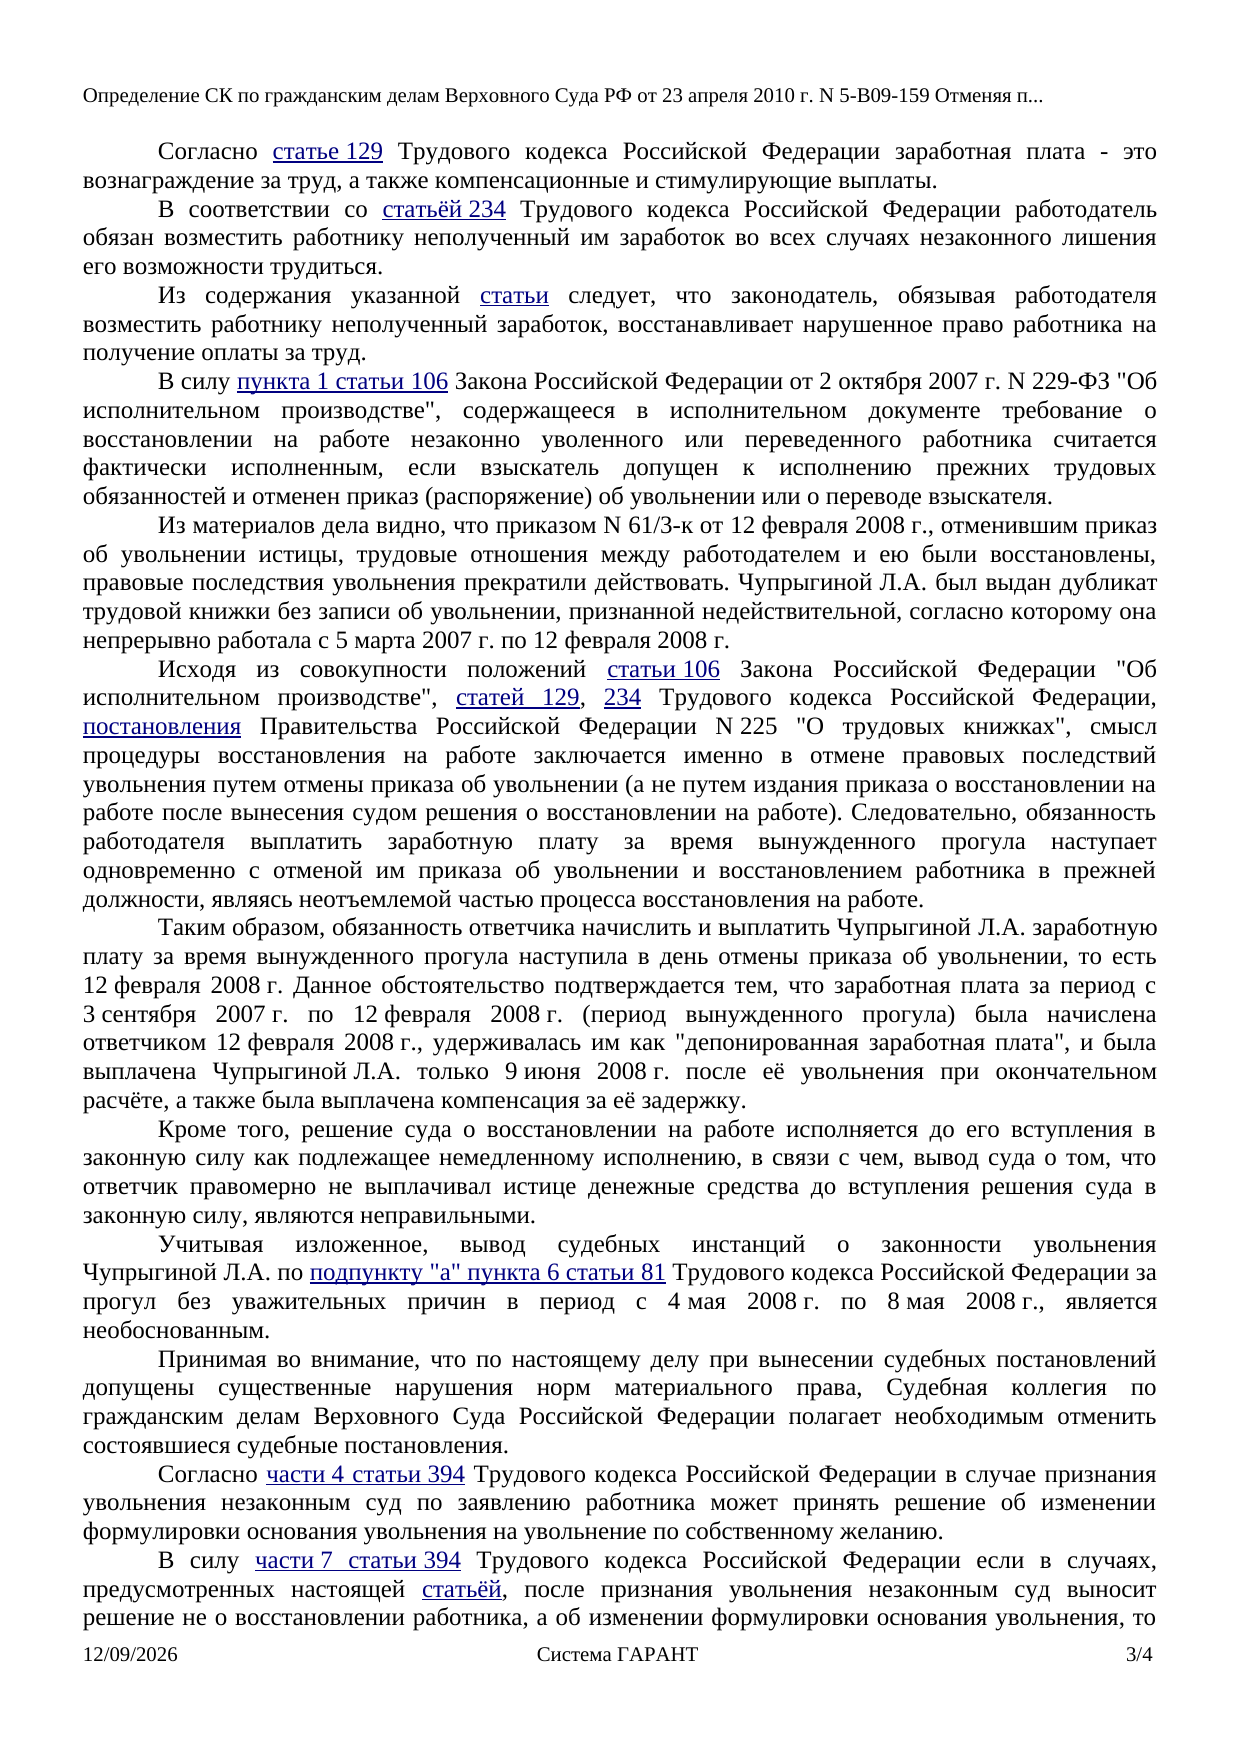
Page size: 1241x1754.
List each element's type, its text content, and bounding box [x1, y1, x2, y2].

text Принимая во внимание, что по настоящему делу при вынесении судебных постановлений допущены существенные нарушения норм материального права, Судебная коллегия по гражданским делам Верховного Суда Российской Федерации полагает необходимым отменить состоявшиеся судебные постановления. [83, 1344, 1157, 1459]
text Согласно части 4 статьи 394 Трудового кодекса Российской Федерации в случае признания увольнения незаконным суд по заявлению работника может принять решение об изменении формулировки основания увольнения на увольнение по собственному желанию. [83, 1459, 1157, 1545]
text Исходя из совокупности положений статьи 106 Закона Российской Федерации "Об исполнительном производстве", статей 129, 234 Трудового кодекса Российской Федерации, постановления Правительства Российской Федерации N 225 "О трудовых книжках", смысл процедуры восстановления на работе заключается именно в отмене правовых последствий увольнения путем отмены приказа об увольнении (а не путем издания приказа о восстановлении на работе после вынесения судом решения о восстановлении на работе). Следовательно, обязанность работодателя выплатить заработную плату за время вынужденного прогула наступает одновременно с отменой им приказа об увольнении и восстановлением работника в прежней должности, являясь неотъемлемой частью процесса восстановления на работе. [83, 654, 1157, 912]
text Кроме того, решение суда о восстановлении на работе исполняется до его вступления в законную силу как подлежащее немедленному исполнению, в связи с чем, вывод суда о том, что ответчик правомерно не выплачивал истице денежные средства до вступления решения суда в законную силу, являются неправильными. [83, 1114, 1157, 1229]
text Согласно статье 129 Трудового кодекса Российской Федерации заработная плата - это вознаграждение за труд, а также компенсационные и стимулирующие выплаты. [83, 136, 1157, 194]
text В соответствии со статьёй 234 Трудового кодекса Российской Федерации работодатель обязан возместить работнику неполученный им заработок во всех случаях незаконного лишения его возможности трудиться. [83, 194, 1157, 280]
text В силу части 7 статьи 394 Трудового кодекса Российской Федерации если в случаях, предусмотренных настоящей статьёй, после признания увольнения незаконным суд выносит решение не о восстановлении работника, а об изменении формулировки основания увольнения, то [83, 1545, 1157, 1631]
text Учитывая изложенное, вывод судебных инстанций о законности увольнения Чупрыгиной Л.А. по подпункту "а" пункта 6 статьи 81 Трудового кодекса Российской Федерации за прогул без уважительных причин в период с 4 мая 2008 г. по 8 мая 2008 г., является необоснованным. [83, 1229, 1157, 1344]
text Из материалов дела видно, что приказом N 61/3-к от 12 февраля 2008 г., отменившим приказ об увольнении истицы, трудовые отношения между работодателем и ею были восстановлены, правовые последствия увольнения прекратили действовать. Чупрыгиной Л.А. был выдан дубликат трудовой книжки без записи об увольнении, признанной недействительной, согласно которому она непрерывно работала с 5 марта 2007 г. по 12 февраля 2008 г. [83, 510, 1157, 654]
text В силу пункта 1 статьи 106 Закона Российской Федерации от 2 октября 2007 г. N 229-ФЗ "Об исполнительном производстве", содержащееся в исполнительном документе требование о восстановлении на работе незаконно уволенного или переведенного работника считается фактически исполненным, если взыскатель допущен к исполнению прежних трудовых обязанностей и отменен приказ (распоряжение) об увольнении или о переводе взыскателя. [83, 366, 1157, 510]
text Таким образом, обязанность ответчика начислить и выплатить Чупрыгиной Л.А. заработную плату за время вынужденного прогула наступила в день отмены приказа об увольнении, то есть 12 февраля 2008 г. Данное обстоятельство подтверждается тем, что заработная плата за период с 3 сентября 2007 г. по 12 февраля 2008 г. (период вынужденного прогула) была начислена ответчиком 12 февраля 2008 г., удерживалась им как "депонированная заработная плата", и была выплачена Чупрыгиной Л.А. только 9 июня 2008 г. после её увольнения при окончательном расчёте, а также была выплачена компенсация за её задержку. [83, 912, 1157, 1114]
text Из содержания указанной статьи следует, что законодатель, обязывая работодателя возместить работнику неполученный заработок, восстанавливает нарушенное право работника на получение оплаты за труд. [83, 280, 1157, 366]
